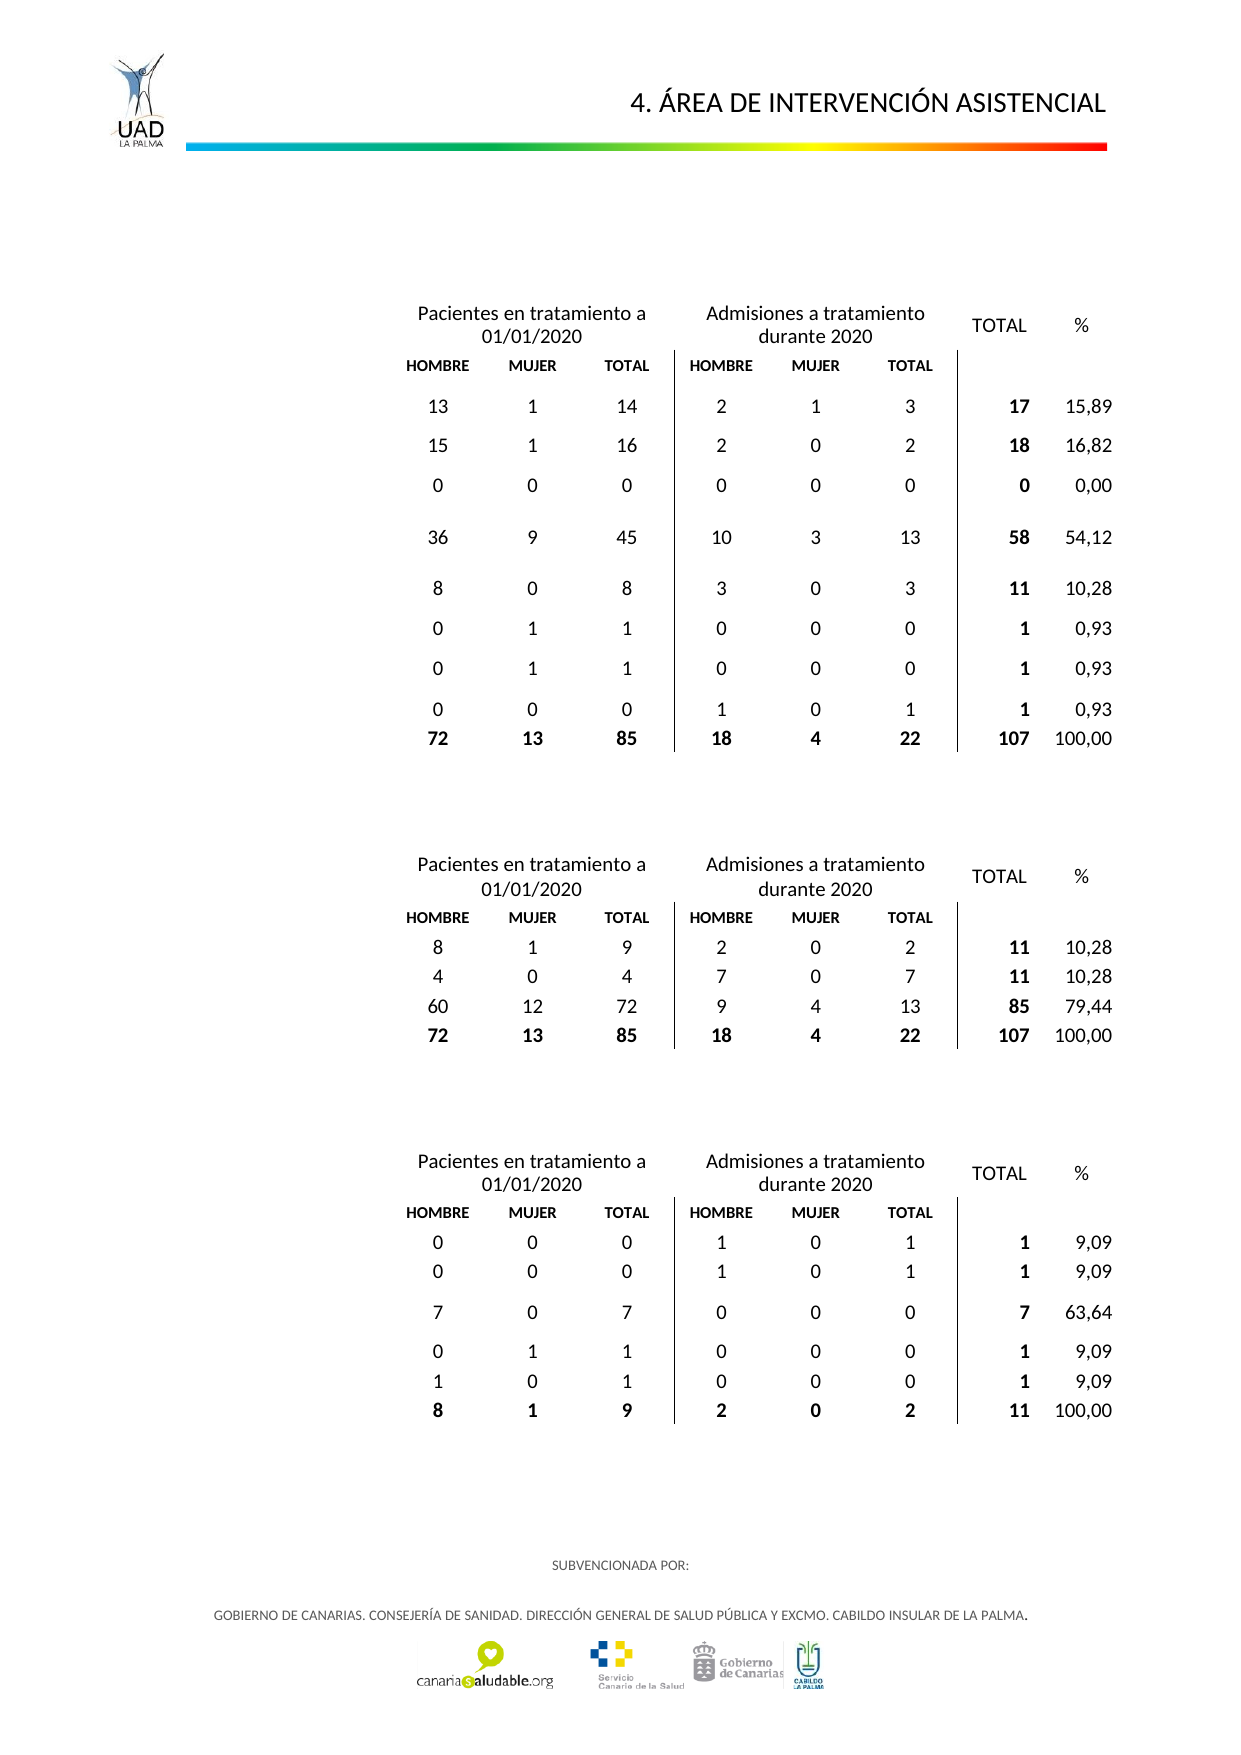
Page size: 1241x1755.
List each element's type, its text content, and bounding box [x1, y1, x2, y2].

table_cell 0 [486, 1366, 579, 1394]
table_cell 1 [486, 380, 579, 429]
table_cell 0 [958, 460, 1040, 511]
table_cell Incapacitada/o permanente, pensionista [120, 563, 390, 612]
table_cell HOMBRE [675, 1198, 768, 1226]
table_cell MUJER [769, 903, 862, 931]
table_cell [958, 1198, 1040, 1226]
table_cell 15,89 [1041, 380, 1123, 429]
table_cell 1 [486, 1395, 579, 1424]
table_cell 9 [675, 991, 768, 1019]
table_cell TOTAL [863, 1198, 957, 1226]
table_cell 0 [675, 1287, 768, 1336]
table_cell HOMBRE [675, 351, 768, 379]
table_cell 0 [675, 1337, 768, 1365]
table_cell 0 [769, 1366, 862, 1394]
table_cell 0,93 [1041, 694, 1123, 722]
table_cell 0 [769, 642, 862, 693]
table_cell 3 [769, 512, 862, 561]
table_cell 11 [958, 1395, 1040, 1424]
table_cell 0 [486, 563, 579, 612]
table_cell % [1041, 1148, 1123, 1197]
table_cell 1 [580, 1337, 674, 1365]
table_cell % [1041, 300, 1123, 349]
table_cell 0 [486, 694, 579, 722]
table_cell 9 [580, 1395, 674, 1424]
table_cell Admisiones a tratamiento durante 2020 [674, 300, 957, 349]
table_cell 100,00 [1041, 723, 1123, 752]
table_cell Parada/o, habiendo trabajado antes [120, 512, 390, 561]
table_cell [120, 903, 390, 931]
table_cell [120, 1148, 390, 1197]
table_cell 1 [958, 613, 1040, 641]
table_cell 3 [863, 563, 957, 612]
table_cell MUJER [486, 351, 579, 379]
table_cell [120, 1198, 390, 1226]
table_cell HOMBRE [675, 903, 768, 931]
table_cell 0 [486, 1287, 579, 1336]
table_cell 0 [675, 613, 768, 641]
table_cell 1 [769, 380, 862, 429]
table_cell 0 [863, 1337, 957, 1365]
table_cell 0 [863, 460, 957, 511]
table_cell 0 [769, 430, 862, 459]
table_cell 0 [391, 613, 485, 641]
table_cell 0 [769, 460, 862, 511]
table_cell [1041, 351, 1123, 379]
table_cell 0 [769, 1395, 862, 1424]
table_cell Libertad vigilada/menores [120, 1257, 390, 1285]
table_cell 100,00 [1041, 1395, 1123, 1424]
table_cell 11 [958, 932, 1040, 960]
table_cell 1 [958, 1257, 1040, 1285]
table_cell [1041, 1198, 1123, 1226]
table_cell HOMBRE [391, 351, 485, 379]
table_cell 0 [486, 460, 579, 511]
table_cell 0 [769, 694, 862, 722]
table_cell 13 [391, 380, 485, 429]
table_cell 7 [580, 1287, 674, 1336]
table_cell [1041, 903, 1123, 931]
table_cell 4 [580, 961, 674, 990]
table_cell [958, 903, 1040, 931]
table_cell 1 [486, 932, 579, 960]
table_cell 60 [391, 991, 485, 1019]
table_cell 4 [391, 961, 485, 990]
table_cell HOMBRE [391, 1198, 485, 1226]
table_cell TOTAL [958, 1148, 1040, 1197]
table_cell 0 [675, 460, 768, 511]
table_cell 1 [486, 430, 579, 459]
table_cell TOTAL [580, 1198, 674, 1226]
table_cell Pacientes en tratamiento a 01/01/2020 [391, 851, 674, 902]
table_cell 10,28 [1041, 563, 1123, 612]
table_cell 3 [675, 563, 768, 612]
table_cell 4 [769, 1020, 862, 1049]
table_cell 0 [486, 961, 579, 990]
table_cell Pacientes en tratamiento a 01/01/2020 [391, 1148, 674, 1197]
table_cell 0,93 [1041, 613, 1123, 641]
table_cell Contrato temporal [120, 430, 390, 459]
table_cell 12 [486, 991, 579, 1019]
table_cell 1 [958, 694, 1040, 722]
table_cell TOTAL [958, 851, 1040, 902]
table_cell 107 [958, 723, 1040, 752]
table_cell 1 [486, 613, 579, 641]
table_cell 85 [580, 1020, 674, 1049]
table_cell 22 [863, 723, 957, 752]
table_cell 18 [675, 723, 768, 752]
table_cell 1 [863, 694, 957, 722]
table_cell 1 [580, 1366, 674, 1394]
table_cell TOTAL [863, 903, 957, 931]
table_cell MUJER [769, 351, 862, 379]
table_cell Orden de alejamiento [120, 1337, 390, 1365]
table_cell 16,82 [1041, 430, 1123, 459]
table_cell [958, 351, 1040, 379]
table_cell 0,00 [1041, 460, 1123, 511]
table_cell MUJER [486, 903, 579, 931]
table_cell 85 [580, 723, 674, 752]
table_cell 36 [391, 512, 485, 561]
table_cell Realizando exclusivamente labores del hogar [120, 642, 390, 693]
table_cell 1 [580, 642, 674, 693]
table_cell 10,28 [1041, 932, 1123, 960]
table_cell Admisiones a tratamiento durante 2020 [674, 851, 957, 902]
table_cell Trabajos en beneficio a la comunidad [120, 1287, 390, 1336]
table_cell 13 [863, 512, 957, 561]
table_header CON SENTENCIA EN FIRME [120, 1116, 1123, 1146]
table_cell [120, 1395, 390, 1424]
table_cell 0 [769, 961, 862, 990]
table_cell 1 [486, 642, 579, 693]
table_cell 0 [391, 1257, 485, 1285]
table_cell 0 [391, 642, 485, 693]
table_cell 2 [675, 380, 768, 429]
table_cell 0,93 [1041, 642, 1123, 693]
table_cell TOTAL [580, 903, 674, 931]
table_cell 0 [769, 932, 862, 960]
table_cell 0 [863, 613, 957, 641]
table_cell 0 [769, 1287, 862, 1336]
table_cell 107 [958, 1020, 1040, 1049]
table_cell 1 [391, 1366, 485, 1394]
table_cell Admisiones a tratamiento durante 2020 [674, 1148, 957, 1197]
table_cell [769, 1424, 862, 1575]
table_cell 0 [675, 642, 768, 693]
table_cell 45 [580, 512, 674, 561]
table_cell [120, 723, 390, 752]
table_cell % [1041, 851, 1123, 902]
table_cell 8 [580, 563, 674, 612]
table_cell 17 [958, 380, 1040, 429]
table_cell 9,09 [1041, 1337, 1123, 1365]
table_cell 0 [769, 1228, 862, 1256]
table_cell 1 [863, 1257, 957, 1285]
table_cell 7 [958, 1287, 1040, 1336]
table_cell 0 [769, 613, 862, 641]
table_cell [120, 1424, 485, 1575]
table_cell 1 [958, 1366, 1040, 1394]
table_cell Estudiando u opositando [120, 613, 390, 641]
table_cell Contrato indefinido / Autónoma/o [120, 380, 390, 429]
table_cell 1 [486, 1337, 579, 1365]
table_cell 9,09 [1041, 1228, 1123, 1256]
table_cell 72 [580, 991, 674, 1019]
table_cell TOTAL [863, 351, 957, 379]
table_cell 0 [863, 1366, 957, 1394]
table_cell 72 [391, 1020, 485, 1049]
table_cell [120, 851, 390, 902]
table_cell MUJER [769, 1198, 862, 1226]
table_cell Con sentencia en firme [120, 961, 390, 990]
table_cell Sin problemas judiciales [120, 991, 390, 1019]
table_cell 8 [391, 932, 485, 960]
table_cell 100,00 [1041, 1020, 1123, 1049]
table_cell En otra situación [120, 694, 390, 722]
table_cell 2 [863, 932, 957, 960]
table_cell 15 [391, 430, 485, 459]
table_cell 79,44 [1041, 991, 1123, 1019]
table_cell 58 [958, 512, 1040, 561]
table_header SITUACIÓN LABORAL [120, 269, 1123, 299]
table_cell TOTAL [580, 351, 674, 379]
table_cell [120, 300, 390, 349]
table_cell 2 [675, 932, 768, 960]
table_cell Pacientes en tratamiento a 01/01/2020 [391, 300, 674, 349]
table_cell 0 [675, 1366, 768, 1394]
table_cell 1 [958, 1337, 1040, 1365]
table_cell 0 [863, 642, 957, 693]
table_cell 1 [958, 1228, 1040, 1256]
table_cell 9 [580, 932, 674, 960]
table_cell 2 [863, 430, 957, 459]
table_cell 10,28 [1041, 961, 1123, 990]
table_cell 7 [863, 961, 957, 990]
table_cell 7 [675, 961, 768, 990]
table_cell [863, 1424, 1123, 1575]
table_cell 18 [958, 430, 1040, 459]
table_cell Sanción administrativa [120, 1366, 390, 1394]
table_cell 0 [769, 1257, 862, 1285]
table_cell 1 [675, 694, 768, 722]
table_cell 0 [391, 694, 485, 722]
table_cell 63,64 [1041, 1287, 1123, 1336]
table_cell 18 [675, 1020, 768, 1049]
table_cell 0 [580, 1228, 674, 1256]
table_cell TOTAL [958, 300, 1040, 349]
table_cell 8 [391, 1395, 485, 1424]
table_cell 2 [675, 430, 768, 459]
table_cell 1 [958, 642, 1040, 693]
table_cell 9 [486, 512, 579, 561]
table_cell 4 [769, 723, 862, 752]
table_header SITUACIÓN LEGAL [120, 819, 1123, 850]
table_cell HOMBRE [391, 903, 485, 931]
table_cell SUBVENCIONADA POR: [486, 1424, 768, 1575]
table_cell 1 [863, 1228, 957, 1256]
table_cell 0 [769, 563, 862, 612]
table_cell 1 [675, 1257, 768, 1285]
table_cell Libertad condicional [120, 1228, 390, 1256]
table_cell [120, 1020, 390, 1049]
table_cell 0 [391, 460, 485, 511]
table_cell 4 [769, 991, 862, 1019]
table_cell 0 [486, 1257, 579, 1285]
table_cell 11 [958, 563, 1040, 612]
table_cell 16 [580, 430, 674, 459]
table_cell 0 [486, 1228, 579, 1256]
table_cell 1 [580, 613, 674, 641]
table_cell 0 [391, 1228, 485, 1256]
table_cell 7 [391, 1287, 485, 1336]
table_cell 85 [958, 991, 1040, 1019]
table_cell 2 [863, 1395, 957, 1424]
table_cell 1 [675, 1228, 768, 1256]
table_cell 0 [769, 1337, 862, 1365]
table_cell 0 [391, 1337, 485, 1365]
table_cell MUJER [486, 1198, 579, 1226]
table_cell 14 [580, 380, 674, 429]
table_cell Parada/o, NO habiendo trabajado antes [120, 460, 390, 511]
table_cell 0 [863, 1287, 957, 1336]
table_cell 13 [863, 991, 957, 1019]
table_cell 2 [675, 1395, 768, 1424]
table_cell 72 [391, 723, 485, 752]
table_cell 11 [958, 961, 1040, 990]
table_cell 10 [675, 512, 768, 561]
table_cell 54,12 [1041, 512, 1123, 561]
table_cell Causas pendientes [120, 932, 390, 960]
table_cell 0 [580, 460, 674, 511]
table_cell 8 [391, 563, 485, 612]
table_cell [120, 351, 390, 379]
table_cell 0 [580, 694, 674, 722]
table_cell 0 [580, 1257, 674, 1285]
table_cell 3 [863, 380, 957, 429]
table_cell 13 [486, 723, 579, 752]
table_cell 9,09 [1041, 1366, 1123, 1394]
table_cell 9,09 [1041, 1257, 1123, 1285]
table_cell 13 [486, 1020, 579, 1049]
table_cell 22 [863, 1020, 957, 1049]
